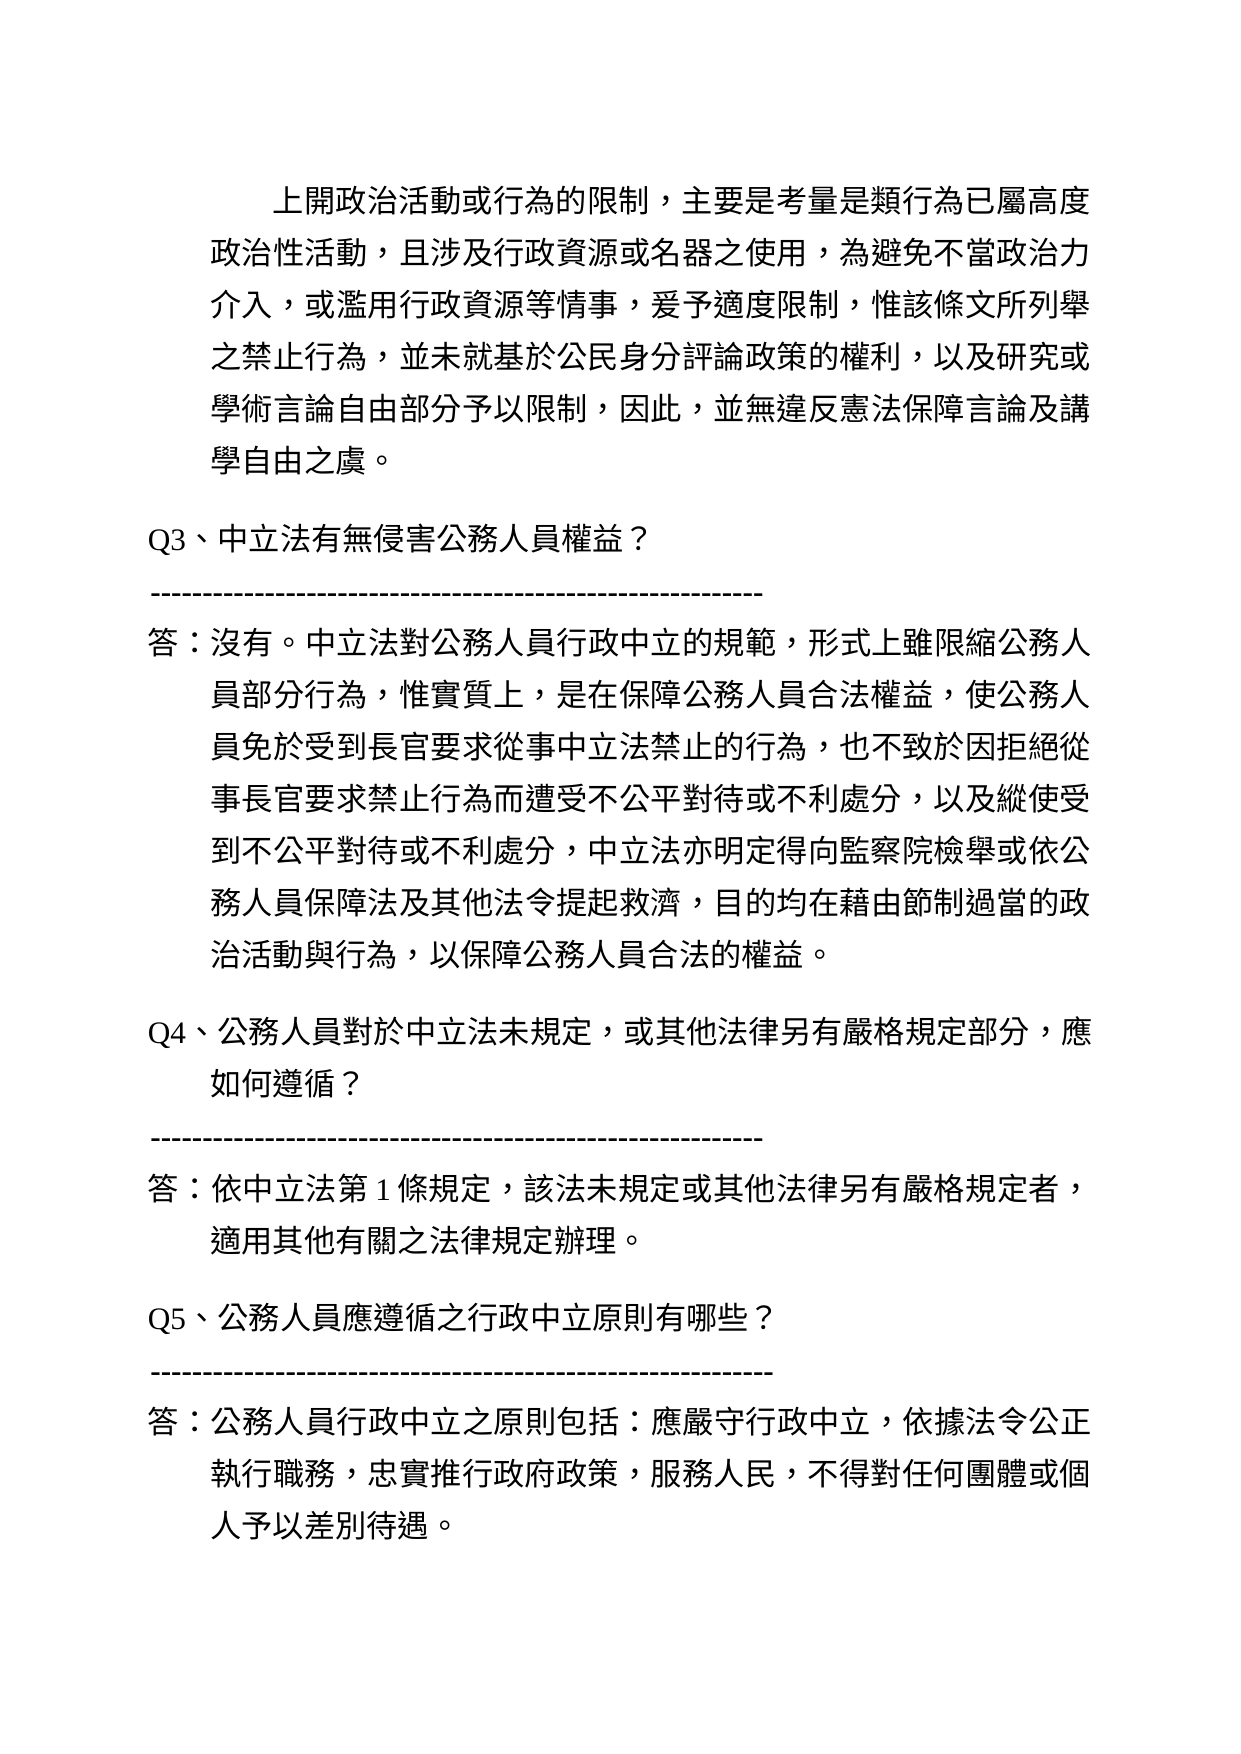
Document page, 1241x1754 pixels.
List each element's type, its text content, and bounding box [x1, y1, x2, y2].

table_cell Q4、公務人員對於中立法未規定，或其他法律另有嚴格規定部分，應如何遵循？ ----------------------------------------------------------- 答：依中立法第1條規定，該法未規定或其他法律另有嚴格規定者，適用其他有關之法律規定辦理。 [136, 977, 1103, 1262]
table_cell Q3、中立法有無侵害公務人員權益？ ----------------------------------------------------------- 答：沒有。中立法對公務人員行政中立的規範，形式上雖限縮公務人員部分行為，惟實質上，是在保障公務人員合法權益，使公務人員免於受到長官要求從事中立法禁止的行為，也不致於因拒絕從事長官要求禁止行為而遭受不公平對待或不利處分，以及縱使受到不公平對待或不利處分，中立法亦明定得向監察院檢舉或依公務人員保障法及其他法令提起救濟，目的均在藉由節制過當的政治活動與行為，以保障公務人員合法的權益。 [136, 483, 1103, 977]
table_cell Q5、公務人員應遵循之行政中立原則有哪些？ ------------------------------------------------------------ 答：公務人員行政中立之原則包括：應嚴守行政中立，依據法令公正執行職務，忠實推行政府政策，服務人民，不得對任何團體或個人予以差別待遇。 [136, 1263, 1103, 1548]
table_cell 上開政治活動或行為的限制，主要是考量是類行為已屬高度政治性活動，且涉及行政資源或名器之使用，為避免不當政治力介入，或濫用行政資源等情事，爰予適度限制，惟該條文所列舉之禁止行為，並未就基於公民身分評論政策的權利，以及研究或學術言論自由部分予以限制，因此，並無違反憲法保障言論及講學自由之虞。 [136, 171, 1103, 483]
